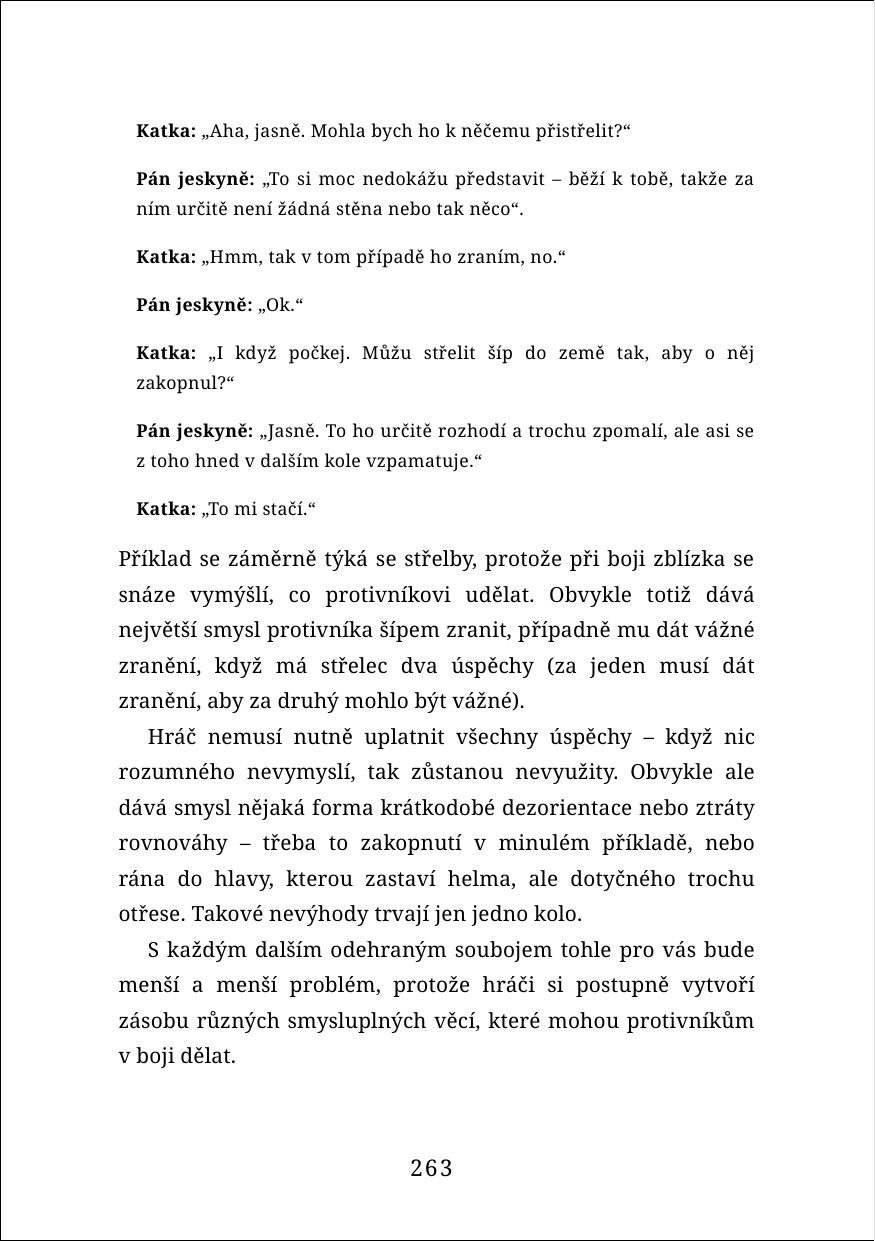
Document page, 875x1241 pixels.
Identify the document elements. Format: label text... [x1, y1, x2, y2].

text Příklad se záměrně týká se střelby, protože při boji zblízka se snáze vymýšlí, co protivníkovi udělat. Obvykle totiž dává největší smysl protivníka šípem zranit, případně mu dát vážné zranění, když má střelec dva úspěchy (za jeden musí dát zranění, aby za druhý mohlo být vážné). Hráč nemusí nutně uplatnit všechny úspěchy – když nic rozumného nevymyslí, tak zůstanou nevyužity. Obvykle ale dává smysl nějaká forma krátkodobé dezorientace nebo ztráty rovnováhy – třeba to zakopnutí v minulém příkladě, nebo rána do hlavy, kterou zastaví helma, ale dotyčného trochu otřese. Takové nevýhody trvají jen jedno kolo. S každým dalším odehraným soubojem tohle pro vás bude menší a menší problém, protože hráči si postupně vytvoří zásobu různých smysluplných věcí, které mohou protivníkům v boji dělat. [118, 544, 756, 1070]
text Katka: „To mi stačí.“ [136, 496, 756, 521]
text Pán jeskyně: „Ok.“ [136, 292, 756, 316]
text Katka: „Aha, jasně. Mohla bych ho k něčemu přistřelit?“ [136, 118, 756, 142]
text Pán jeskyně: „To si moc nedokážu představit – běží k tobě, takže za ním určitě není žádná stěna nebo tak něco“. [136, 166, 756, 221]
text Pán jeskyně: „Jasně. To ho určitě rozhodí a trochu zpomalí, ale asi se z toho hned v dalším kole vzpamatuje.“ [136, 418, 756, 473]
text Katka: „Hmm, tak v tom případě ho zraním, no.“ [136, 244, 756, 268]
text Katka: „I když počkej. Můžu střelit šíp do země tak, aby o něj zakopnul?“ [136, 340, 756, 394]
